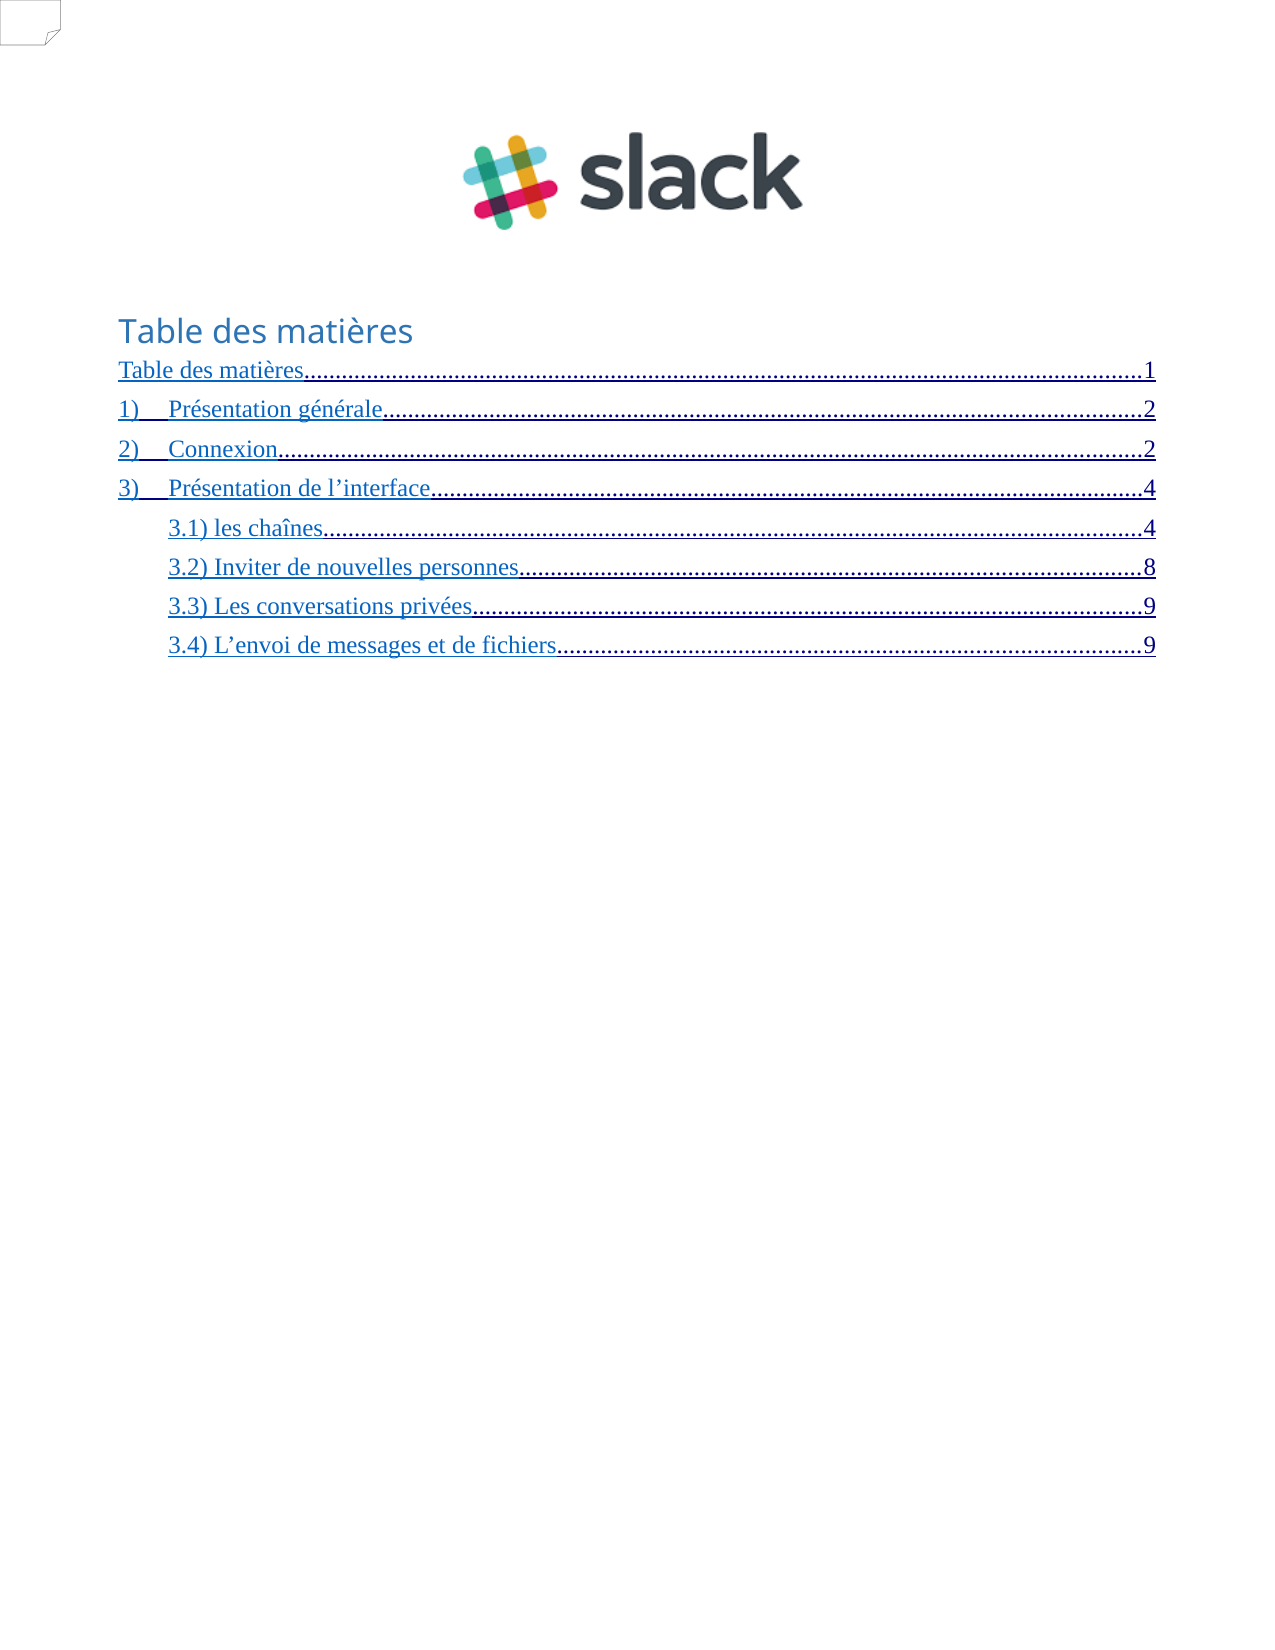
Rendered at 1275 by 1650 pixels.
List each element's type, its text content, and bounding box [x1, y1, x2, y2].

text Table des matières 1 [118, 355, 1157, 384]
text 3.2) Inviter de nouvelles personnes 8 [168, 552, 1157, 581]
text 2) Connexion 2 [118, 434, 1157, 463]
text 3.4) L’envoi de messages et de fichiers 9 [168, 631, 1157, 659]
text 1) Présentation générale 2 [118, 394, 1157, 424]
text Table des matières [118, 308, 1157, 353]
text 3) Présentation de l’interface 4 [118, 473, 1157, 503]
text 3.1) les chaînes 4 [168, 513, 1157, 542]
text 3.3) Les conversations privées 9 [168, 591, 1157, 620]
